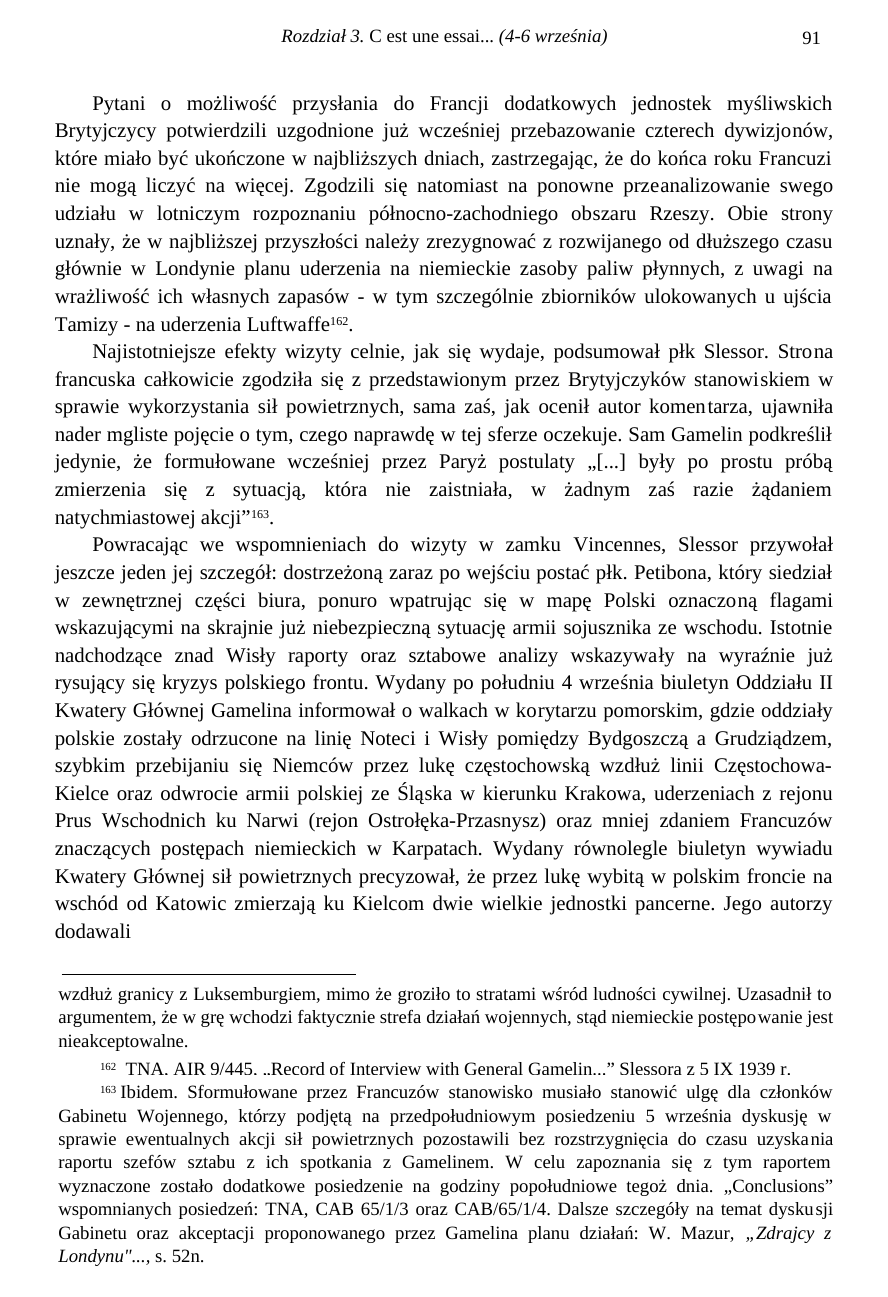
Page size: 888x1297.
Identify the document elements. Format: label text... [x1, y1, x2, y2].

text Najistotniejsze efekty wizyty celnie, jak się wydaje, podsumował płk Slessor. Stro­na francuska całkowicie zgodziła się z przedstawionym przez Brytyjczyków stanowi­skiem w sprawie wykorzystania sił powietrznych, sama zaś, jak ocenił autor komen­tarza, ujawniła nader mgliste pojęcie o tym, czego naprawdę w tej sferze oczekuje. Sam Gamelin podkreślił jedynie, że formułowane wcześniej przez Paryż postulaty „[...] były po prostu próbą zmierzenia się z sytuacją, która nie zaistniała, w żadnym zaś razie żądaniem natychmiastowej akcji”163. [54, 339, 833, 529]
text Rozdział 3. C est une essai... (4-6 września) [281, 25, 609, 47]
text 163 Ibidem. Sformułowane przez Francuzów stanowisko musiało stanowić ulgę dla członków Gabinetu Wojennego, którzy podjętą na przedpołudniowym posiedzeniu 5 września dyskusję w sprawie ewentualnych akcji sił powietrznych pozostawili bez rozstrzygnięcia do czasu uzyska­nia raportu szefów sztabu z ich spotkania z Gamelinem. W celu zapoznania się z tym raportem wyznaczone zostało dodatkowe posiedzenie na godziny popołudniowe tegoż dnia. „Conclusions” wspomnianych posiedzeń: TNA, CAB 65/1/3 oraz CAB/65/1/4. Dalsze szczegóły na temat dysku­sji Gabinetu oraz akceptacji proponowanego przez Gamelina planu działań: W. Mazur, „Zdrajcy z Londynu"..., s. 52n. [58, 1081, 833, 1267]
text wzdłuż granicy z Luksemburgiem, mimo że groziło to stratami wśród ludności cywilnej. Uzasadnił to argumentem, że w grę wchodzi faktycznie strefa działań wojennych, stąd niemieckie postępo­wanie jest nieakceptowalne. [58, 983, 833, 1051]
text 162 TNA, AIR 9/445, „Record of Interview with General Gamelin...” Slessora z 5 IX 1939 r. [58, 1058, 833, 1074]
text Pytani o możliwość przysłania do Francji dodatkowych jednostek myśliwskich Brytyjczycy potwierdzili uzgodnione już wcześniej przebazowanie czterech dywizjo­nów, które miało być ukończone w najbliższych dniach, zastrzegając, że do końca roku Francuzi nie mogą liczyć na więcej. Zgodzili się natomiast na ponowne prze­analizowanie swego udziału w lotniczym rozpoznaniu północno-zachodniego ob­szaru Rzeszy. Obie strony uznały, że w najbliższej przyszłości należy zrezygnować z rozwijanego od dłuższego czasu głównie w Londynie planu uderzenia na niemiec­kie zasoby paliw płynnych, z uwagi na wrażliwość ich własnych zapasów - w tym szczególnie zbiorników ulokowanych u ujścia Tamizy - na uderzenia Luftwaffe162. [54, 91, 833, 336]
text Powracając we wspomnieniach do wizyty w zamku Vincennes, Slessor przywołał jeszcze jeden jej szczegół: dostrzeżoną zaraz po wejściu postać płk. Petibona, który siedział w zewnętrznej części biura, ponuro wpatrując się w mapę Polski oznaczo­ną flagami wskazującymi na skrajnie już niebezpieczną sytuację armii sojusznika ze wschodu. Istotnie nadchodzące znad Wisły raporty oraz sztabowe analizy wskazywa­ły na wyraźnie już rysujący się kryzys polskiego frontu. Wydany po południu 4 wrze­śnia biuletyn Oddziału II Kwatery Głównej Gamelina informował o walkach w ko­rytarzu pomorskim, gdzie oddziały polskie zostały odrzucone na linię Noteci i Wisły pomiędzy Bydgoszczą a Grudziądzem, szybkim przebijaniu się Niemców przez lukę częstochowską wzdłuż linii Częstochowa-Kielce oraz odwrocie armii polskiej ze Ślą­ska w kierunku Krakowa, uderzeniach z rejonu Prus Wschodnich ku Narwi (rejon Ostrołęka-Przasnysz) oraz mniej zdaniem Francuzów znaczących postępach nie­mieckich w Karpatach. Wydany równolegle biuletyn wywiadu Kwatery Głównej sił powietrznych precyzował, że przez lukę wybitą w polskim froncie na wschód od Ka­towic zmierzają ku Kielcom dwie wielkie jednostki pancerne. Jego autorzy dodawali [54, 532, 833, 943]
text 91 [802, 27, 825, 49]
